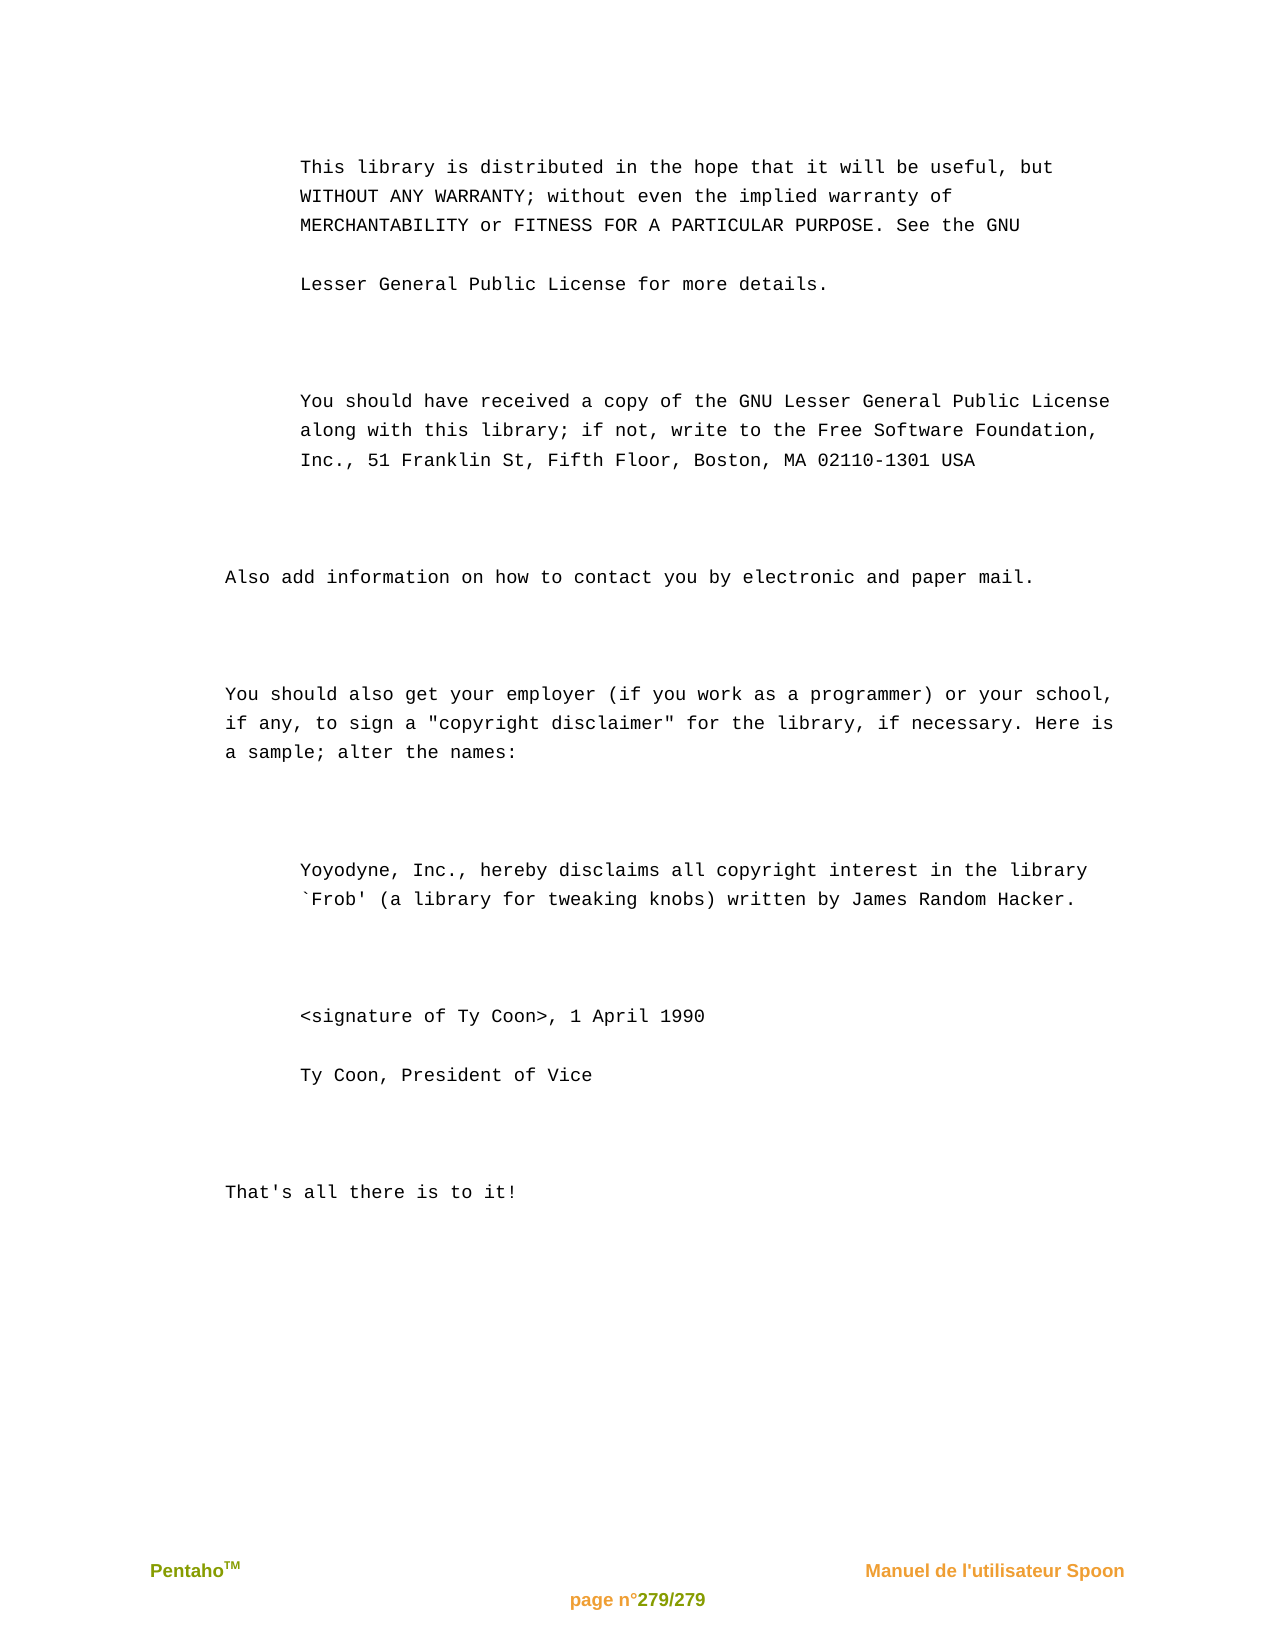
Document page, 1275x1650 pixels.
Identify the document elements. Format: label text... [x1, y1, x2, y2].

text Yoyodyne, Inc., hereby disclaims all copyright interest in the library `Frob' (a library for tweaking knobs) written by James Random Hacker. [300, 853, 1125, 911]
text You should also get your employer (if you work as a programmer) or your school, if any, to sign a "copyright disclaimer" for the library, if necessary. Here is a sample; alter the names: [225, 677, 1125, 765]
text This library is distributed in the hope that it will be useful, but WITHOUT ANY WARRANTY; without even the implied warranty of MERCHANTABILITY or FITNESS FOR A PARTICULAR PURPOSE. See the GNU [300, 150, 1125, 237]
text Lesser General Public License for more details. [300, 267, 1125, 296]
text Ty Coon, President of Vice [300, 1058, 1125, 1087]
text That's all there is to it! [225, 1175, 1125, 1204]
text <signature of Ty Coon>, 1 April 1990 [300, 999, 1125, 1028]
text Also add information on how to contact you by electronic and paper mail. [225, 560, 1125, 589]
text You should have received a copy of the GNU Lesser General Public License along with this library; if not, write to the Free Software Foundation, Inc., 51 Franklin St, Fifth Floor, Boston, MA 02110-1301 USA [300, 384, 1125, 472]
